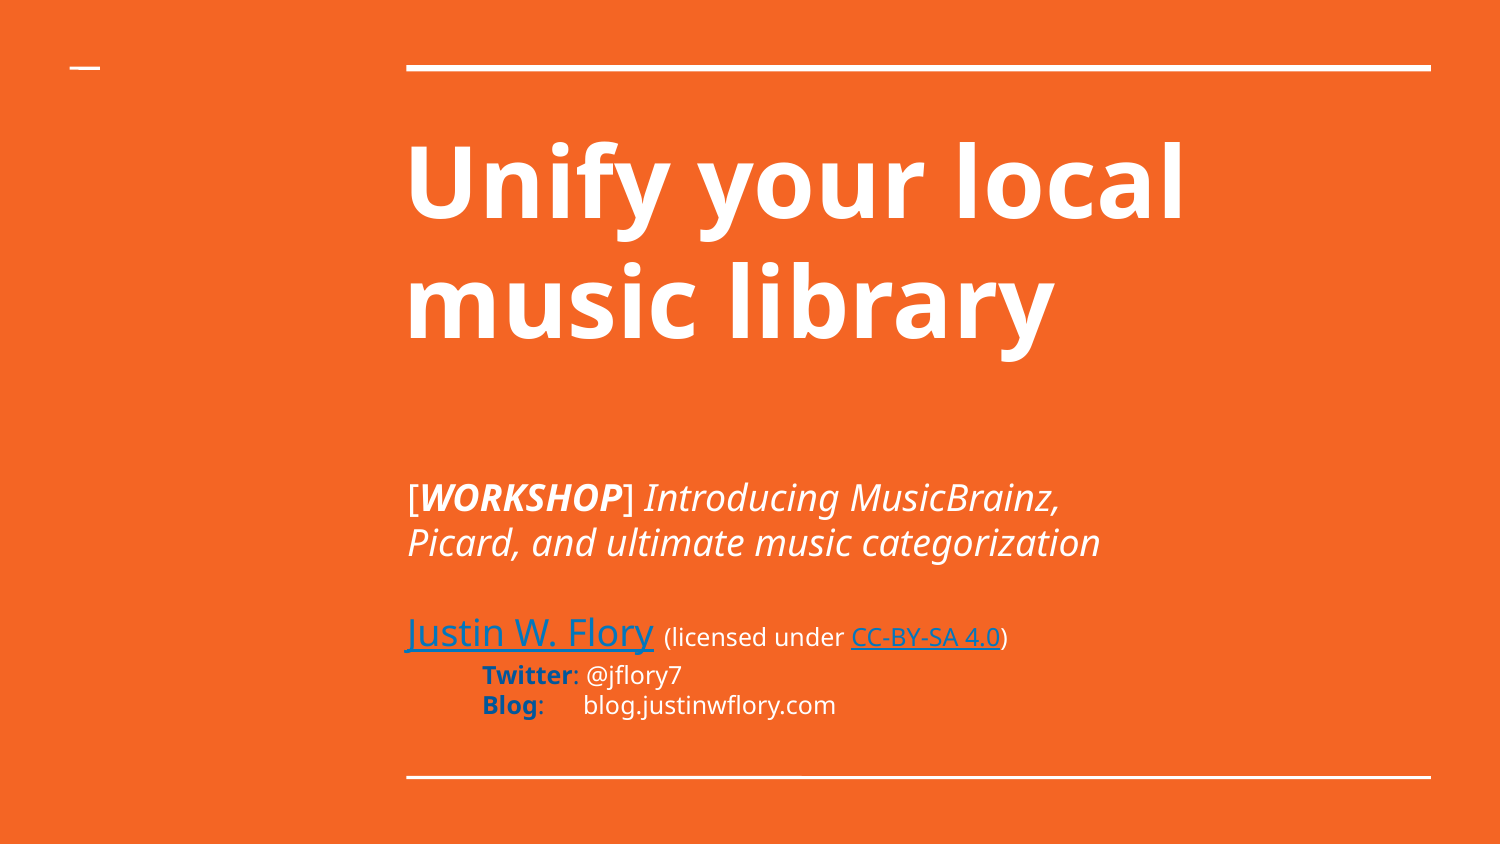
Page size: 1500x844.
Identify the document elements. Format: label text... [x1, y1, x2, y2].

subtitle [WORKSHOP] Introducing MusicBrainz, Picard, and ultimate music categorization Justin W. Flory (licensed under CC-BY-SA 4.0) Twitter: @jflory7 Blog: blog.justinwflory.com [392, 531, 1431, 735]
title Unify your local music library [389, 103, 1428, 357]
